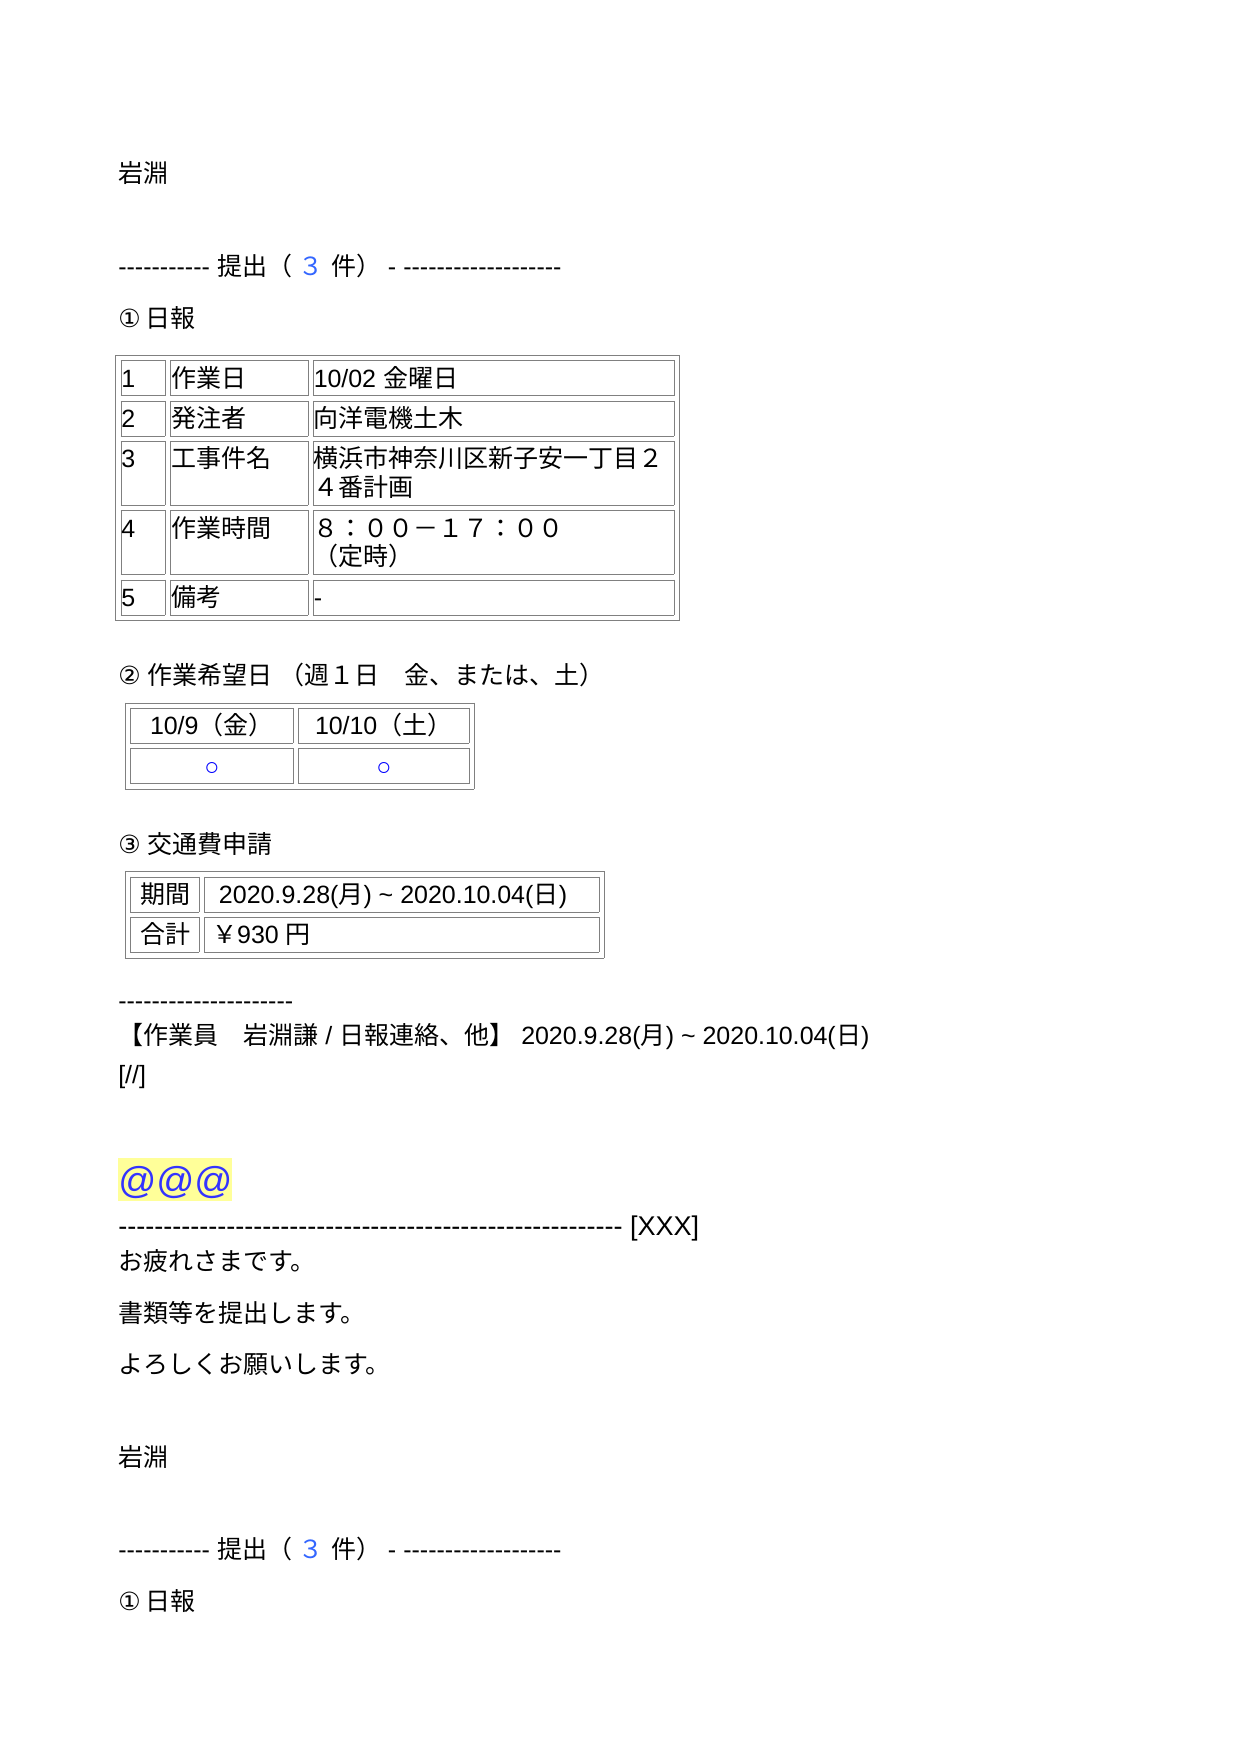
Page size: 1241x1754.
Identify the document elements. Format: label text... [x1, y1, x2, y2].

text --------------------- [118, 986, 1122, 1015]
text 岩淵 [118, 159, 1122, 188]
text 書類等を提出します。 [118, 1298, 1122, 1327]
table_cell ○ [128, 743, 296, 783]
table_cell 4 [118, 505, 168, 574]
text ----------- 提出（ ３ 件） - ------------------- [118, 1535, 1122, 1564]
table_header 期間 [128, 872, 202, 912]
text @@@ [118, 1158, 1122, 1201]
table_cell ○ [296, 743, 471, 783]
text ----------- 提出（ ３ 件） - ------------------- [118, 252, 1122, 281]
table_cell 備考 [168, 574, 310, 614]
text -------------------------------------------------------- [XXX] [118, 1209, 1122, 1241]
text お疲れさまです。 [118, 1247, 1122, 1276]
table_cell - [314, 581, 674, 614]
table_header 作業日 [168, 356, 310, 395]
text よろしくお願いします。 [118, 1350, 1122, 1379]
table_cell 横浜市神奈川区新子安一丁目２４番計画 [310, 436, 677, 505]
table_cell 作業時間 [168, 505, 310, 574]
text ①日報 [118, 1587, 1122, 1616]
text [//] [118, 1060, 1122, 1089]
table_cell 発注者 [168, 395, 310, 436]
text 【作業員 岩淵謙 / 日報連絡、他】 2020.9.28(月) ~ 2020.10.04(日) [118, 1021, 1122, 1049]
table_cell 向洋電機土木 [310, 395, 677, 436]
table_header 1 [118, 356, 168, 395]
table_header 10/02 金曜日 [310, 356, 677, 395]
table_cell ￥930 円 [202, 912, 602, 952]
text ② 作業希望日 （週１日 金、または、土） [118, 661, 1122, 690]
table_header 2020.9.28(月) ~ 2020.10.04(日) [202, 872, 602, 912]
table_cell 5 [118, 574, 168, 614]
table_cell 合計 [128, 912, 202, 952]
table_cell ８：００－１７：００ （定時） [310, 505, 677, 574]
text ③ 交通費申請 [118, 830, 1122, 859]
table_header 10/10（土） [296, 704, 471, 743]
text ①日報 [118, 303, 1122, 332]
table_cell 2 [118, 395, 168, 436]
table_cell - [310, 574, 677, 614]
table_cell 3 [118, 436, 168, 505]
table_cell 工事件名 [168, 436, 310, 505]
text 岩淵 [118, 1443, 1122, 1471]
table_header 10/9（金） [128, 704, 296, 743]
